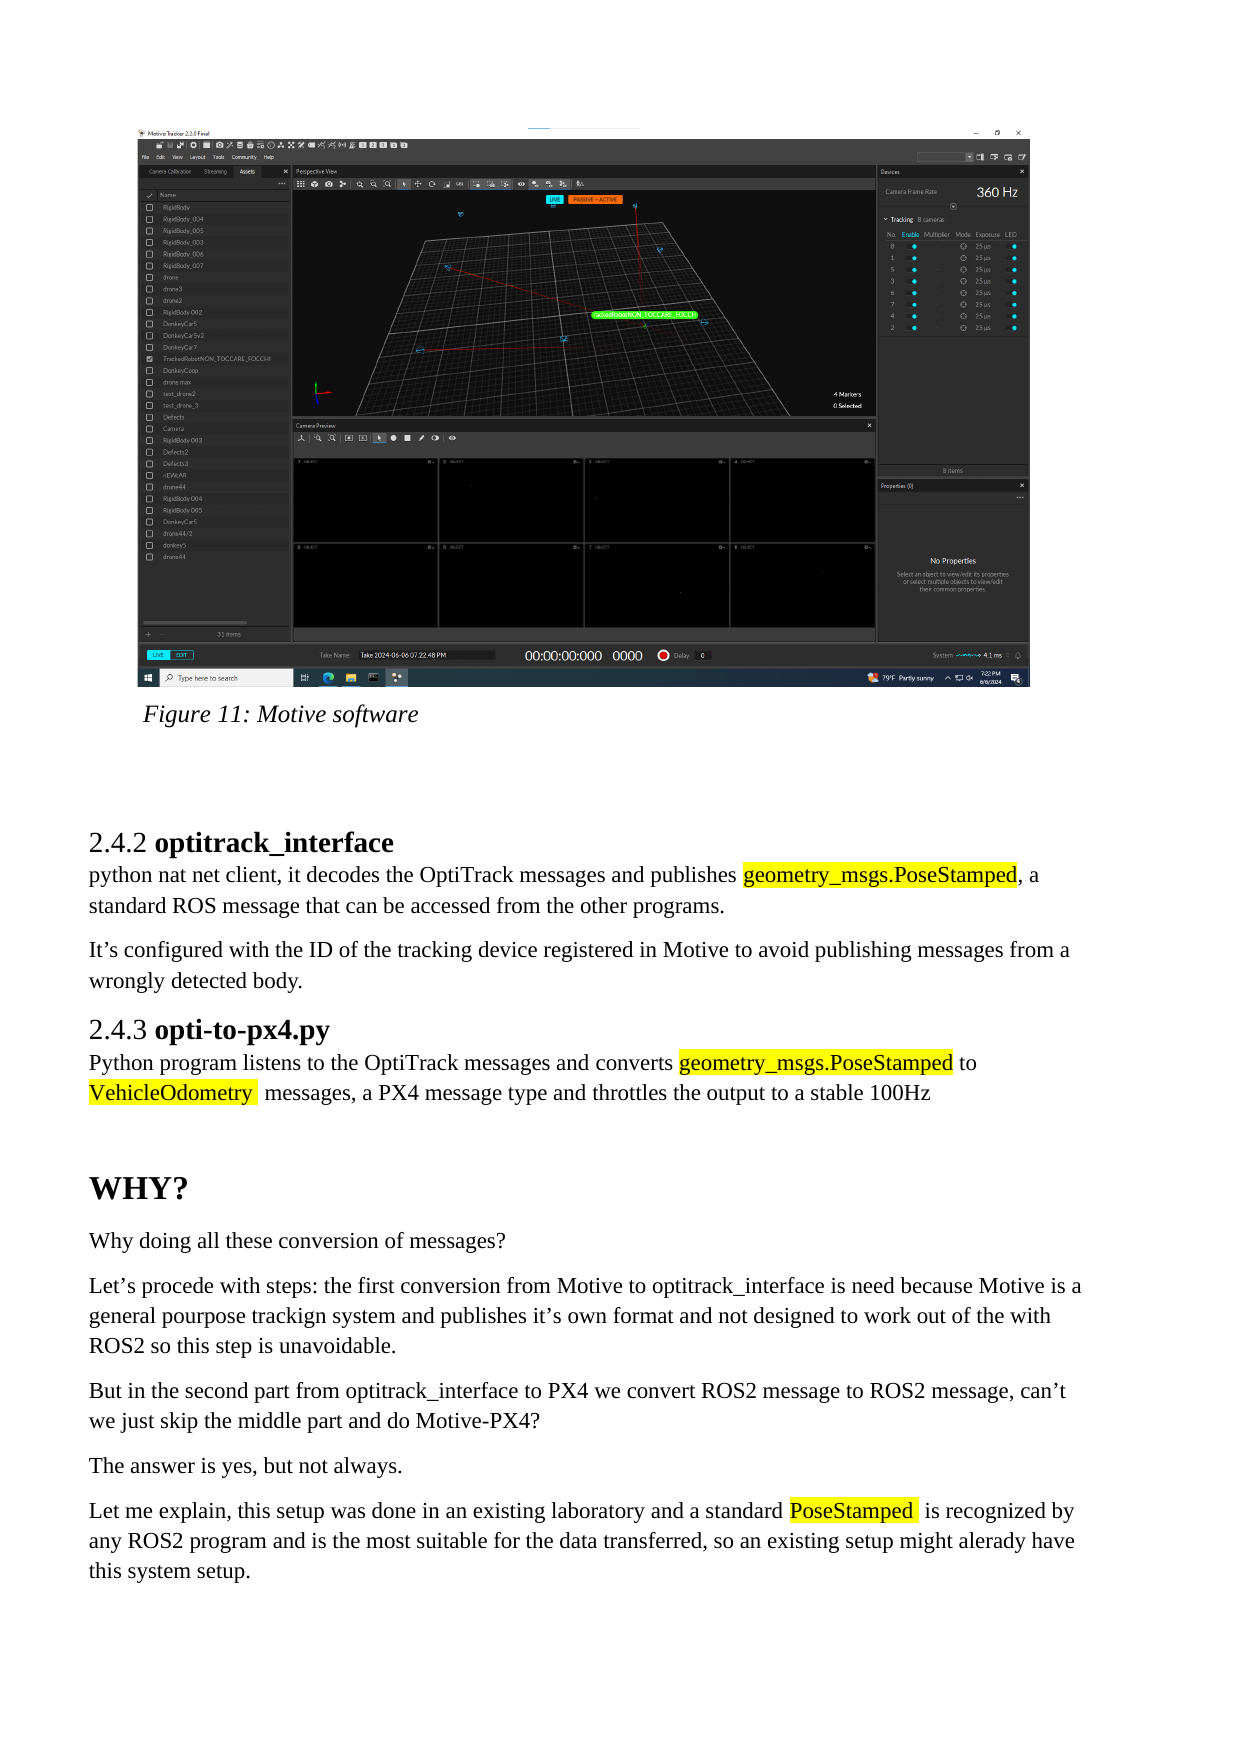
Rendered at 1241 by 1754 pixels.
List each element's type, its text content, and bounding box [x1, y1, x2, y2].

list Python program listens to the OptiTrack messages and converts geometry_msgs.PoseStamped to VehicleOdometry messages, a PX4 message type and throttles the output to a stable 100Hz [89, 1048, 1092, 1105]
list Why doing all these conversion of messages? [0, 1227, 1092, 1253]
list The answer is yes, but not always. [0, 1452, 1092, 1478]
list Let’s procede with steps: the first conversion from Motive to optitrack_interface is need because Motive is a general pourpose trackign system and publishes it’s own format and not designed to work out of the with ROS2 so this step is unavoidable. [0, 1272, 1092, 1358]
subtitle 2.4.3 opti-to-px4.py [89, 1012, 1092, 1046]
list Let me explain, this setup was done in an existing laboratory and a standard PoseStamped is recognized by any ROS2 program and is the most suitable for the data transferred, so an existing setup might alerady have this system setup. [0, 1497, 1092, 1583]
list WHY? [0, 1168, 1092, 1207]
picture [137, 128, 1030, 687]
subtitle 2.4.2 optitrack_interface [89, 825, 1092, 858]
list Figure 11: Motive software [143, 687, 1035, 727]
list But in the second part from optitrack_interface to PX4 we convert ROS2 message to ROS2 message, can’t we just skip the middle part and do Motive-PX4? [0, 1377, 1092, 1433]
list python nat net client, it decodes the OptiTrack messages and publishes geometry_msgs.PoseStamped, a standard ROS message that can be accessed from the other programs. [0, 862, 1092, 918]
list It’s configured with the ID of the tracking device registered in Motive to avoid publishing messages from a wrongly detected body. [0, 937, 1092, 993]
